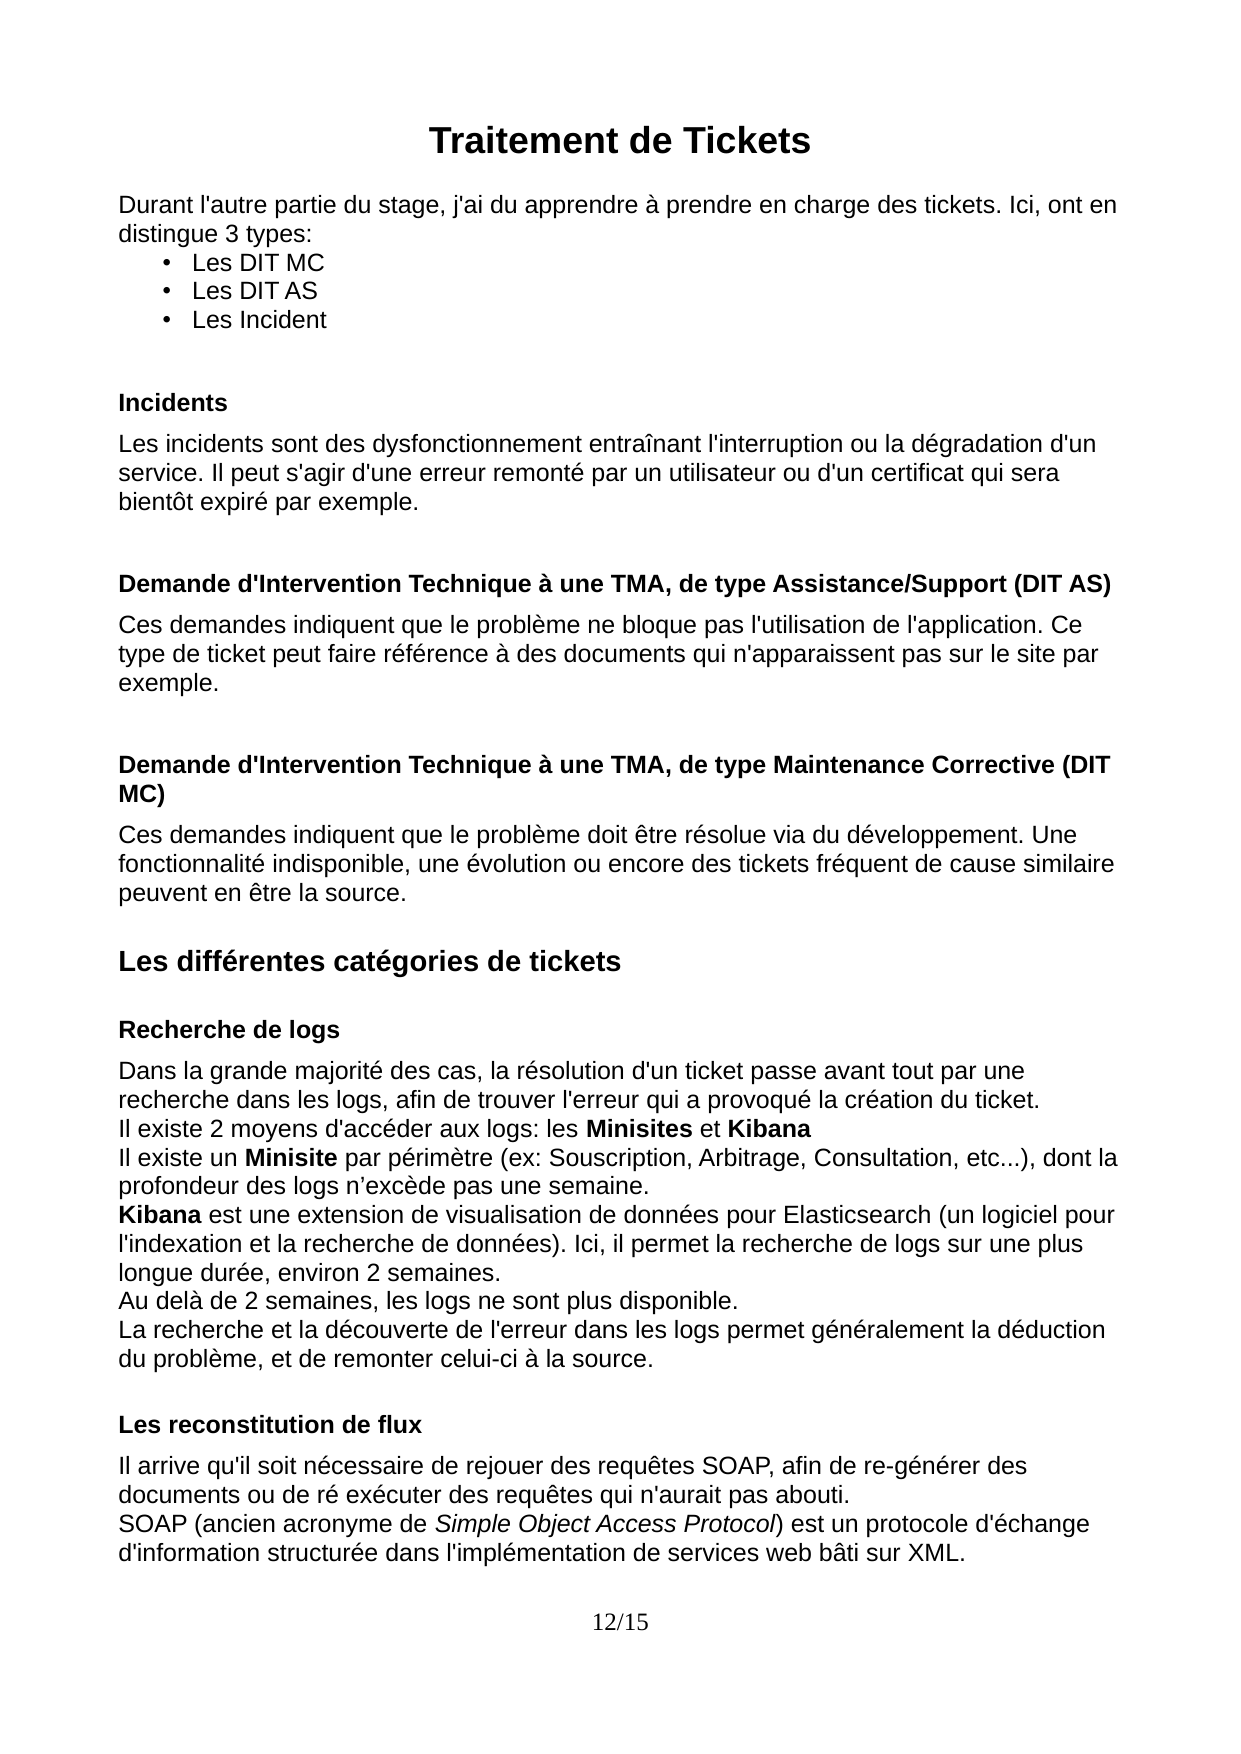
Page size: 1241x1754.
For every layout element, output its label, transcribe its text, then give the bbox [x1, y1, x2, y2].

text Durant l'autre partie du stage, j'ai du apprendre à prendre en charge des tickets. Ici, ont en distingue 3 types: [118, 190, 1122, 247]
text Demande d'Intervention Technique à une TMA, de type Assistance/Support (DIT AS) [118, 569, 1122, 598]
text Kibana est une extension de visualisation de données pour Elasticsearch (un logiciel pour l'indexation et la recherche de données). Ici, il permet la recherche de logs sur une plus longue durée, environ 2 semaines. [118, 1200, 1122, 1286]
text Au delà de 2 semaines, les logs ne sont plus disponible. [118, 1286, 1122, 1315]
text Il existe 2 moyens d'accéder aux logs: les Minisites et Kibana [118, 1114, 1122, 1143]
text SOAP (ancien acronyme de Simple Object Access Protocol) est un protocole d'échange d'information structurée dans l'implémentation de services web bâti sur XML. [118, 1509, 1122, 1566]
list Les DIT MC [162, 247, 1122, 276]
text Il arrive qu'il soit nécessaire de rejouer des requêtes SOAP, afin de re-générer des documents ou de ré exécuter des requêtes qui n'aurait pas abouti. [118, 1451, 1122, 1509]
text Traitement de Tickets [118, 118, 1122, 161]
text Il existe un Minisite par périmètre (ex: Souscription, Arbitrage, Consultation, etc...), dont la profondeur des logs n’excède pas une semaine. [118, 1143, 1122, 1200]
text Dans la grande majorité des cas, la résolution d'un ticket passe avant tout par une recherche dans les logs, afin de trouver l'erreur qui a provoqué la création du ticket. [118, 1056, 1122, 1114]
list Les Incident [162, 305, 1122, 334]
text Demande d'Intervention Technique à une TMA, de type Maintenance Corrective (DIT MC) [118, 750, 1122, 808]
subtitle Les différentes catégories de tickets [118, 944, 1122, 978]
subtitle Les reconstitution de flux [118, 1410, 1122, 1439]
text Incidents [118, 388, 1122, 417]
text La recherche et la découverte de l'erreur dans les logs permet généralement la déduction du problème, et de remonter celui-ci à la source. [118, 1315, 1122, 1373]
text Ces demandes indiquent que le problème ne bloque pas l'utilisation de l'application. Ce type de ticket peut faire référence à des documents qui n'apparaissent pas sur le site par exemple. [118, 610, 1122, 697]
text Les incidents sont des dysfonctionnement entraînant l'interruption ou la dégradation d'un service. Il peut s'agir d'une erreur remonté par un utilisateur ou d'un certificat qui sera bientôt expiré par exemple. [118, 429, 1122, 515]
list Les DIT AS [162, 276, 1122, 305]
subtitle Recherche de logs [118, 1015, 1122, 1044]
text Ces demandes indiquent que le problème doit être résolue via du développement. Une fonctionnalité indisponible, une évolution ou encore des tickets fréquent de cause similaire peuvent en être la source. [118, 820, 1122, 907]
